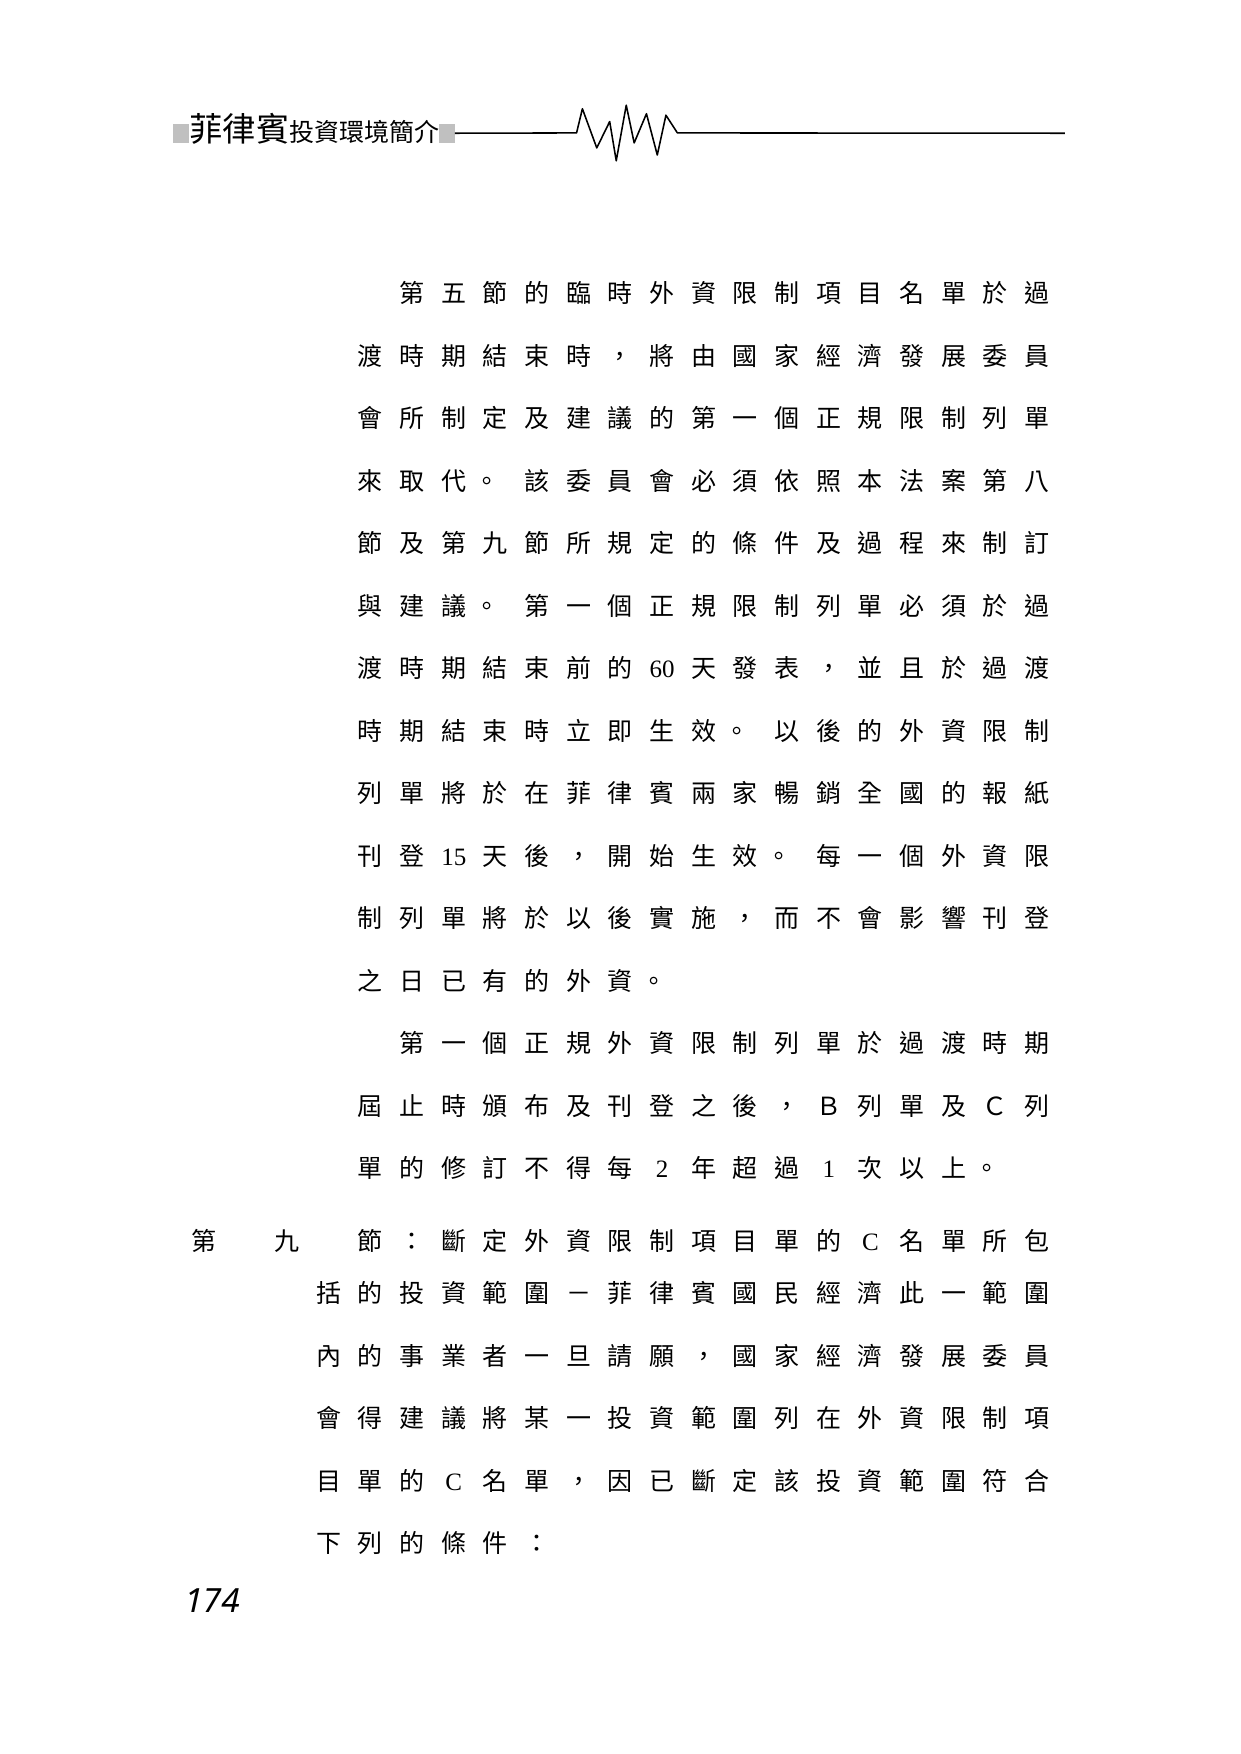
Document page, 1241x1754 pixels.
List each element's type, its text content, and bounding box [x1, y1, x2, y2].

text 第五節的臨時外資限制項目名單於過渡時期結束時，將由國家經濟發展委員會所制定及建議的第一個正規限制列單來取代。該委員會必須依照本法案第八節及第九節所規定的條件及過程來制訂與建議。第一個正規限制列單必須於過渡時期結束前的60天發表，並且於過渡時期結束時立即生效。以後的外資限制列單將於在菲律賓兩家暢銷全國的報紙刊登15天後，開始生效。每一個外資限制列單將於以後實施，而不會影響刊登之日已有的外資。 [330, 250, 1058, 1000]
text 第 九 節：斷定外資限制項目單的C名單所包括的投資範圍－菲律賓國民經濟此一範圍內的事業者一旦請願，國家經濟發展委員會得建議將某一投資範圍列在外資限制項目單的C名單，因已斷定該投資範圍符合下列的條件： [183, 1188, 1058, 1563]
text 第一個正規外資限制列單於過渡時期屆止時頒布及刊登之後，Ｂ列單及Ｃ列單的修訂不得每2年超過1次以上。 [330, 1000, 1058, 1188]
